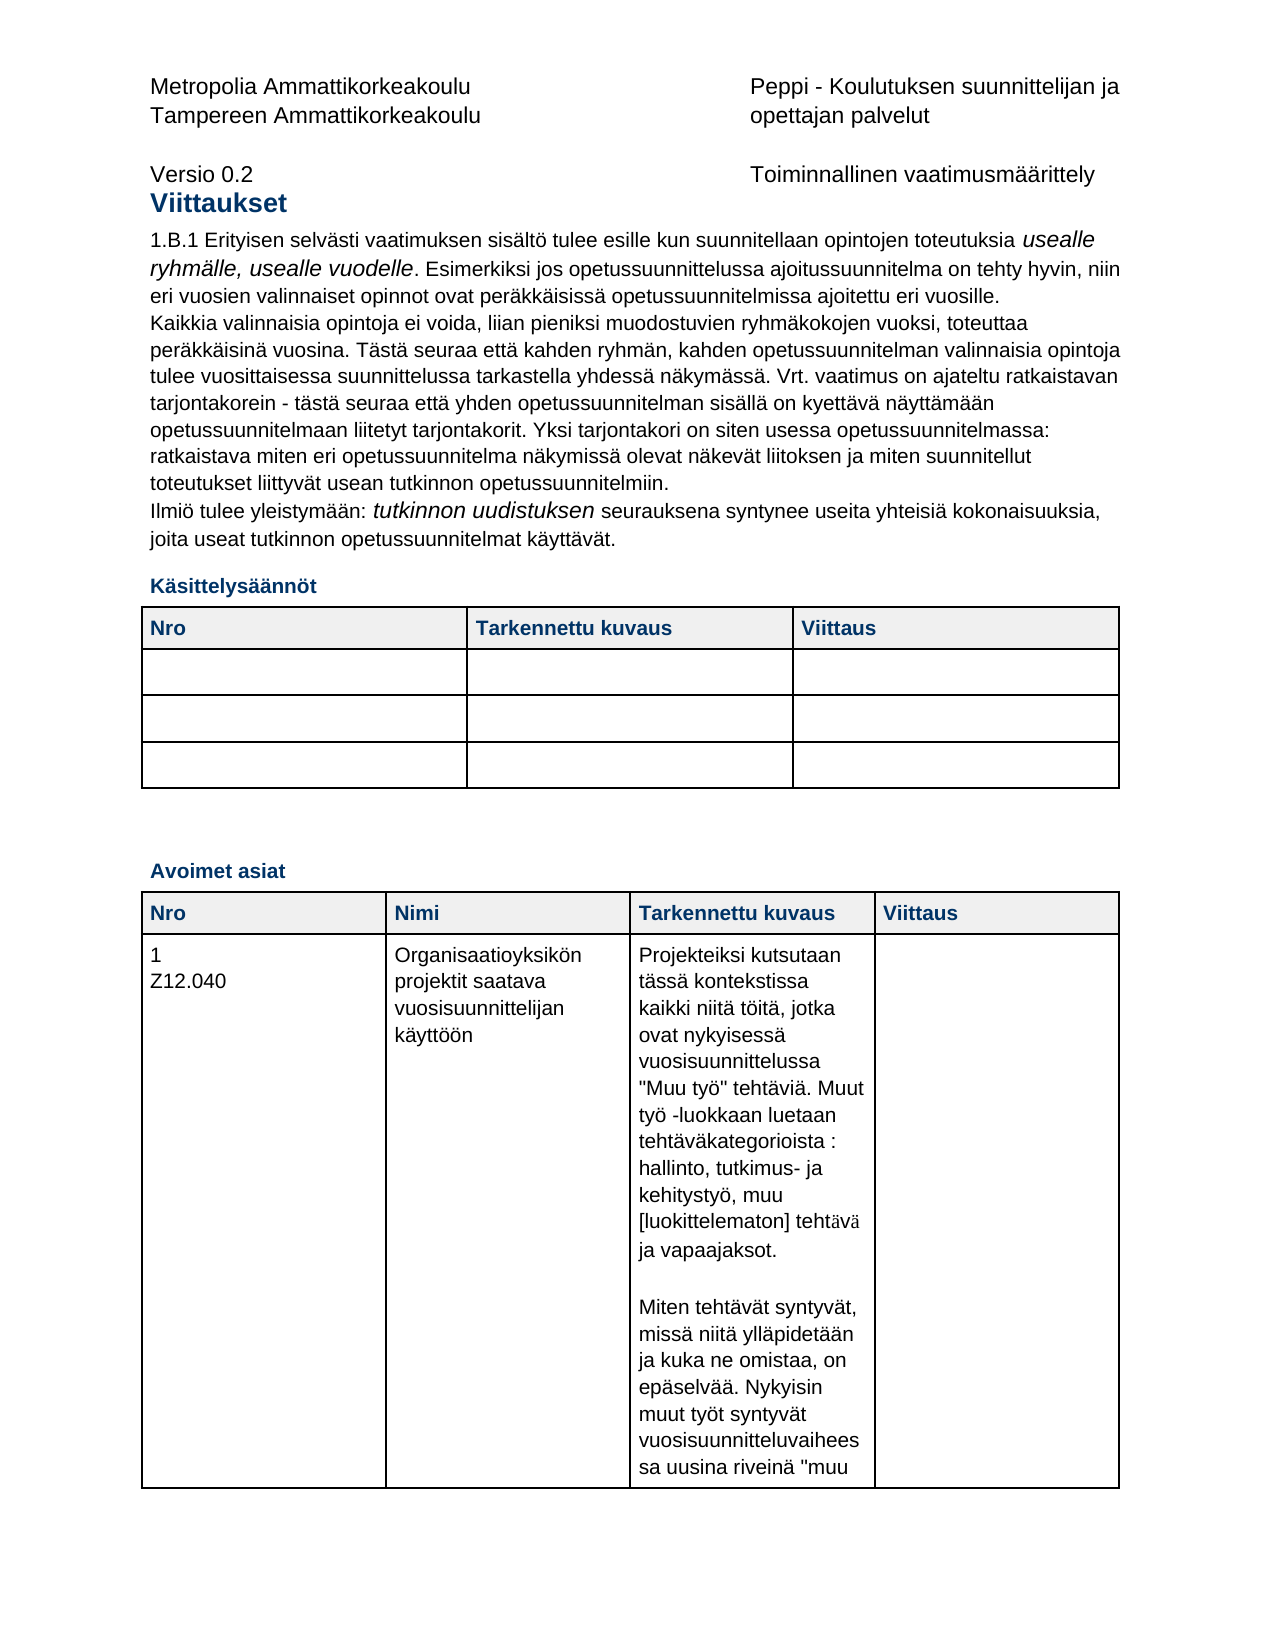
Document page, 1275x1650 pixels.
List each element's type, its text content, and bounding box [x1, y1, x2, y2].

table_cell 1 Z12.040 [143, 935, 385, 1487]
table_cell Projekteiksi kutsutaan tässä kontekstissa kaikki niitä töitä, jotka ovat nykyisessä vuosisuunnittelussa "Muu työ" tehtäviä. Muut työ -luokkaan luetaan tehtäväkategorioista : hallinto, tutkimus- ja kehitystyö, muu ﻿[luokittelematon] tehtävä ja vapaajaksot. Miten tehtävät syntyvät, missä niitä ylläpidetään ja kuka ne omistaa, on epäselvää. Nykyisin muut työt syntyvät vuosisuunnitteluvaiheessa uusina riveinä "muu [631, 935, 874, 1487]
table_cell [794, 743, 1118, 787]
table_cell [143, 743, 466, 787]
table_header Nimi [387, 893, 629, 933]
table_cell [468, 743, 792, 787]
table_cell [876, 935, 1118, 1487]
subtitle Käsittelysäännöt [150, 575, 1125, 598]
text Kaikkia valinnaisia opintoja ei voida, liian pieniksi muodostuvien ryhmäkokojen vuoksi, toteuttaa peräkkäisinä vuosina. Tästä seuraa että kahden ryhmän, kahden opetussuunnitelman valinnaisia opintoja tulee vuosittaisessa suunnittelussa tarkastella yhdessä näkymässä. Vrt. vaatimus on ajateltu ratkaistavan tarjontakorein - tästä seuraa että yhden opetussuunnitelman sisällä on kyettävä näyttämään opetussuunnitelmaan liitetyt tarjontakorit. Yksi tarjontakori on siten usessa opetussuunnitelmassa: ratkaistava miten eri opetussuunnitelma näkymissä olevat näkevät liitoksen ja miten suunnitellut toteutukset liittyvät usean tutkinnon opetussuunnitelmiin. [150, 312, 1125, 495]
table_cell [794, 696, 1118, 741]
subtitle Viittaukset [150, 187, 1125, 218]
table_header Nro [143, 608, 466, 648]
table_cell [143, 650, 466, 694]
table_cell [468, 650, 792, 694]
table_header Tarkennettu kuvaus [468, 608, 792, 648]
table_cell Organisaatioyksikön projektit saatava vuosisuunnittelijan käyttöön [387, 935, 629, 1487]
subtitle Avoimet asiat [150, 860, 1125, 883]
table_header Nro [143, 893, 385, 933]
table_cell [794, 650, 1118, 694]
table_header Tarkennettu kuvaus [631, 893, 874, 933]
text 1.B.1 Erityisen selvästi vaatimuksen sisältö tulee esille kun suunnitellaan opintojen toteutuksia usealle ryhmälle, usealle vuodelle. Esimerkiksi jos opetussuunnittelussa ajoitussuunnitelma on tehty hyvin, niin eri vuosien valinnaiset opinnot ovat peräkkäisissä opetussuunnitelmissa ajoitettu eri vuosille. [150, 226, 1125, 308]
table_header Viittaus [794, 608, 1118, 648]
table_cell [468, 696, 792, 741]
table_cell [143, 696, 466, 741]
text Ilmiö tulee yleistymään: tutkinnon uudistuksen seurauksena syntynee useita yhteisiä kokonaisuuksia, joita useat tutkinnon opetussuunnitelmat käyttävät. [150, 498, 1125, 551]
table_header Viittaus [876, 893, 1118, 933]
